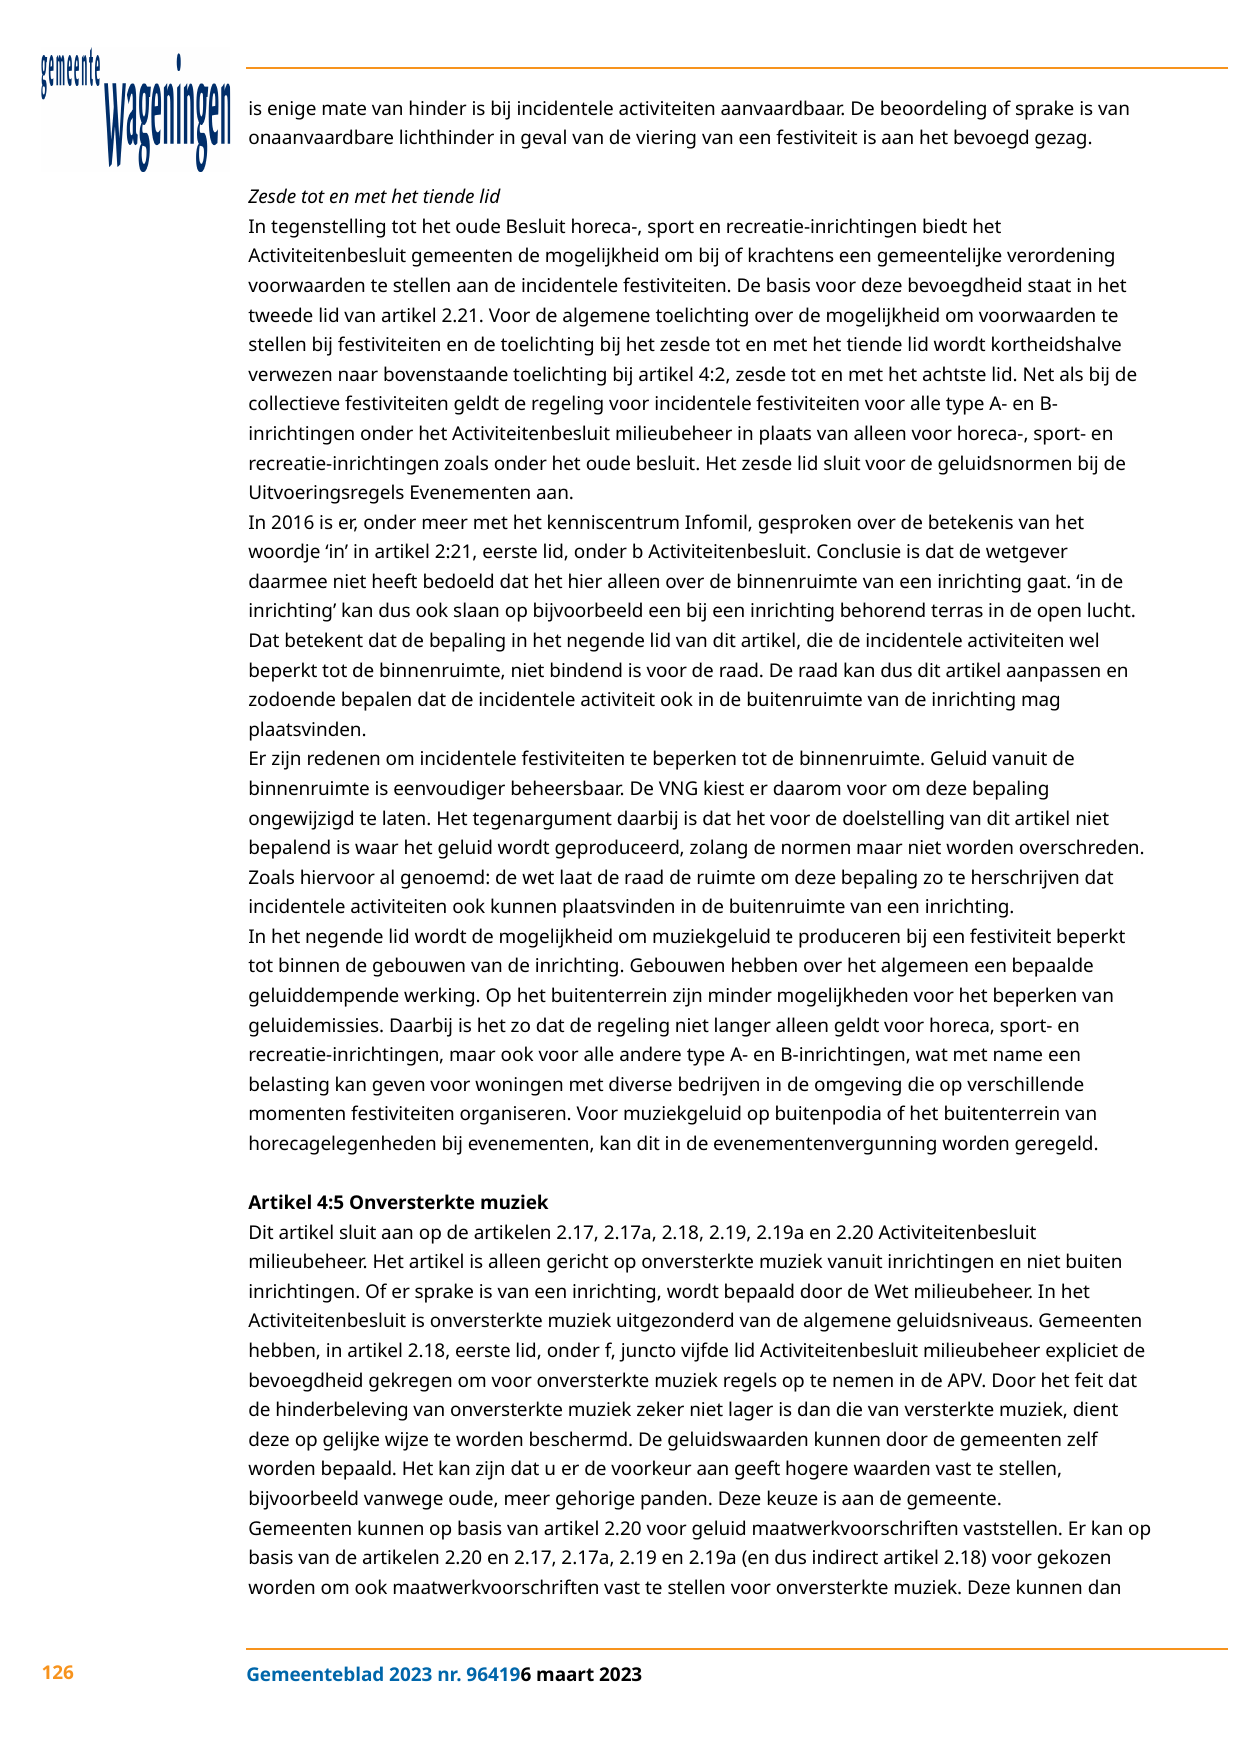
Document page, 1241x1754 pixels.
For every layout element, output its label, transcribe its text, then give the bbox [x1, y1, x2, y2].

text Gemeenten kunnen op basis van artikel 2.20 voor geluid maatwerkvoorschriften vaststellen. Er kan op basis van de artikelen 2.20 en 2.17, 2.17a, 2.19 en 2.19a (en dus indirect artikel 2.18) voor gekozen worden om ook maatwerkvoorschriften vast te stellen voor onversterkte muziek. Deze kunnen dan [248, 1515, 1152, 1600]
text In het negende lid wordt de mogelijkheid om muziekgeluid te produceren bij een festiviteit beperkt tot binnen de gebouwen van de inrichting. Gebouwen hebben over het algemeen een bepaalde geluiddempende werking. Op het buitenterrein zijn minder mogelijkheden voor het beperken van geluidemissies. Daarbij is het zo dat de regeling niet langer alleen geldt voor horeca, sport- en recreatie-inrichtingen, maar ook voor alle andere type A- en B-inrichtingen, wat met name een belasting kan geven voor woningen met diverse bedrijven in de omgeving die op verschillende momenten festiviteiten organiseren. Voor muziekgeluid op buitenpodia of het buitenterrein van horecagelegenheden bij evenementen, kan dit in de evenementenvergunning worden geregeld. [248, 923, 1152, 1156]
text Artikel 4:5 Onversterkte muziek [248, 1189, 1152, 1215]
text is enige mate van hinder is bij incidentele activiteiten aanvaardbaar. De beoordeling of sprake is van onaanvaardbare lichthinder in geval van de viering van een festiviteit is aan het bevoegd gezag. [248, 95, 1152, 150]
text Zesde tot en met het tiende lid [248, 183, 1152, 209]
text In tegenstelling tot het oude Besluit horeca-, sport en recreatie-inrichtingen biedt het Activiteitenbesluit gemeenten de mogelijkheid om bij of krachtens een gemeentelijke verordening voorwaarden te stellen aan de incidentele festiviteiten. De basis voor deze bevoegdheid staat in het tweede lid van artikel 2.21. Voor de algemene toelichting over de mogelijkheid om voorwaarden te stellen bij festiviteiten en de toelichting bij het zesde tot en met het tiende lid wordt kortheidshalve verwezen naar bovenstaande toelichting bij artikel 4:2, zesde tot en met het achtste lid. Net als bij de collectieve festiviteiten geldt de regeling voor incidentele festiviteiten voor alle type A- en B-inrichtingen onder het Activiteitenbesluit milieubeheer in plaats van alleen voor horeca-, sport- en recreatie-inrichtingen zoals onder het oude besluit. Het zesde lid sluit voor de geluidsnormen bij de Uitvoeringsregels Evenementen aan. [248, 213, 1152, 505]
text In 2016 is er, onder meer met het kenniscentrum Infomil, gesproken over de betekenis van het woordje ‘in’ in artikel 2:21, eerste lid, onder b Activiteitenbesluit. Conclusie is dat de wetgever daarmee niet heeft bedoeld dat het hier alleen over de binnenruimte van een inrichting gaat. ‘in de inrichting’ kan dus ook slaan op bijvoorbeeld een bij een inrichting behorend terras in de open lucht. Dat betekent dat de bepaling in het negende lid van dit artikel, die de incidentele activiteiten wel beperkt tot de binnenruimte, niet bindend is voor de raad. De raad kan dus dit artikel aanpassen en zodoende bepalen dat de incidentele activiteit ook in de buitenruimte van de inrichting mag plaatsvinden. [248, 509, 1152, 742]
text Er zijn redenen om incidentele festiviteiten te beperken tot de binnenruimte. Geluid vanuit de binnenruimte is eenvoudiger beheersbaar. De VNG kiest er daarom voor om deze bepaling ongewijzigd te laten. Het tegenargument daarbij is dat het voor de doelstelling van dit artikel niet bepalend is waar het geluid wordt geproduceerd, zolang de normen maar niet worden overschreden. Zoals hiervoor al genoemd: de wet laat de raad de ruimte om deze bepaling zo te herschrijven dat incidentele activiteiten ook kunnen plaatsvinden in de buitenruimte van een inrichting. [248, 746, 1152, 919]
text Dit artikel sluit aan op de artikelen 2.17, 2.17a, 2.18, 2.19, 2.19a en 2.20 Activiteitenbesluit milieubeheer. Het artikel is alleen gericht op onversterkte muziek vanuit inrichtingen en niet buiten inrichtingen. Of er sprake is van een inrichting, wordt bepaald door de Wet milieubeheer. In het Activiteitenbesluit is onversterkte muziek uitgezonderd van de algemene geluidsniveaus. Gemeenten hebben, in artikel 2.18, eerste lid, onder f, juncto vijfde lid Activiteitenbesluit milieubeheer expliciet de bevoegdheid gekregen om voor onversterkte muziek regels op te nemen in de APV. Door het feit dat de hinderbeleving van onversterkte muziek zeker niet lager is dan die van versterkte muziek, dient deze op gelijke wijze te worden beschermd. De geluidswaarden kunnen door de gemeenten zelf worden bepaald. Het kan zijn dat u er de voorkeur aan geeft hogere waarden vast te stellen, bijvoorbeeld vanwege oude, meer gehorige panden. Deze keuze is aan de gemeente. [248, 1219, 1152, 1511]
picture [41, 47, 231, 172]
